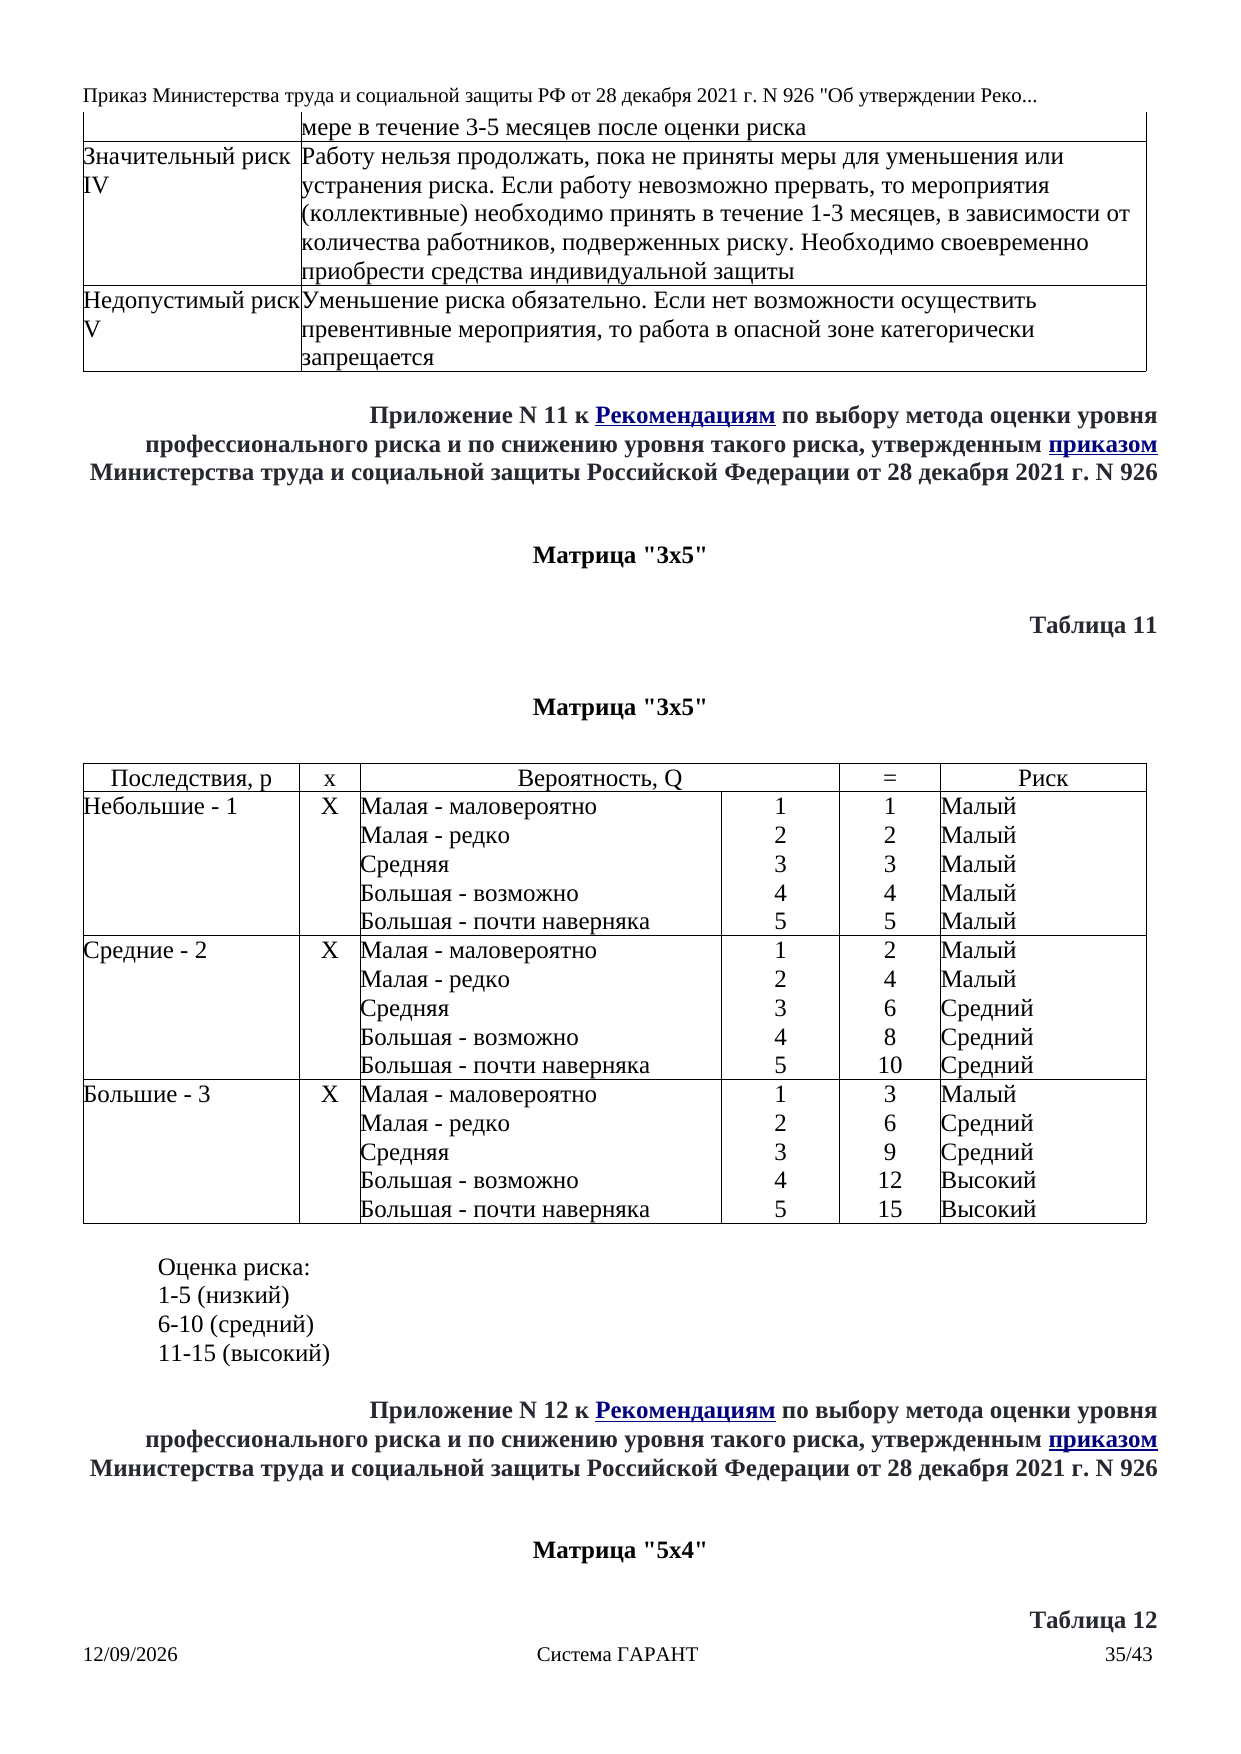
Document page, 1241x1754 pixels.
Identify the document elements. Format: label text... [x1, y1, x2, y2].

table_cell 6 [840, 1108, 940, 1137]
table_cell Средний [941, 1108, 1146, 1137]
text Таблица 11 [83, 610, 1157, 639]
table_cell 4 [722, 1022, 839, 1050]
table_header Риск [941, 764, 1146, 791]
table_cell 1 [840, 792, 940, 820]
table_cell X [300, 936, 360, 1079]
table_cell Средний [941, 1022, 1146, 1050]
table_cell 5 [722, 906, 839, 935]
table_cell 2 [840, 820, 940, 849]
table_header = [840, 764, 940, 791]
table_cell мере в течение 3-5 месяцев после оценки риска [302, 112, 1146, 141]
table_cell 5 [840, 906, 940, 935]
table_header Последствия, p [84, 764, 299, 791]
subtitle Матрица "3х5" [83, 692, 1157, 721]
table_cell Большая - возможно [361, 1165, 721, 1194]
table_cell Малая - редко [361, 820, 721, 849]
text 6-10 (средний) [83, 1309, 1157, 1338]
table_cell Малый [941, 878, 1146, 906]
table_cell Высокий [941, 1194, 1146, 1223]
table_cell Небольшие - 1 [84, 792, 299, 935]
table_cell 4 [722, 1165, 839, 1194]
table_cell 3 [840, 849, 940, 878]
subtitle Матрица "5х4" [83, 1536, 1157, 1564]
table_cell 1 [722, 936, 839, 964]
table_cell 1 [722, 792, 839, 820]
table_cell 2 [840, 936, 940, 964]
table_cell X [300, 792, 360, 935]
table_cell 2 [722, 964, 839, 993]
table_header Вероятность, Q [361, 764, 839, 791]
table_cell Средний [941, 1137, 1146, 1165]
table_cell Высокий [941, 1165, 1146, 1194]
text Оценка риска: [83, 1252, 1157, 1281]
table_cell Средние - 2 [84, 936, 299, 1079]
table_cell Средний [941, 993, 1146, 1022]
table_cell 4 [722, 878, 839, 906]
table_cell Малый [941, 1080, 1146, 1108]
text Приложение N 12 к Рекомендациям по выбору метода оценки уровня профессионального риска и по снижению уровня такого риска, утвержденным приказом Министерства труда и социальной защиты Российской Федерации от 28 декабря 2021 г. N 926 [83, 1396, 1157, 1482]
table_cell 12 [840, 1165, 940, 1194]
table_cell Малый [941, 906, 1146, 935]
table_cell Большая - почти наверняка [361, 1050, 721, 1079]
table_cell Малый [941, 936, 1146, 964]
table_cell Работу нельзя продолжать, пока не приняты меры для уменьшения или устранения риска. Если работу невозможно прервать, то мероприятия (коллективные) необходимо принять в течение 1-3 месяцев, в зависимости от количества работников, подверженных риску. Необходимо своевременно приобрести средства индивидуальной защиты [302, 142, 1146, 285]
table_cell Средняя [361, 993, 721, 1022]
table_cell Средняя [361, 849, 721, 878]
table_cell Большая - почти наверняка [361, 906, 721, 935]
table_cell 6 [840, 993, 940, 1022]
table_cell 3 [840, 1080, 940, 1108]
subtitle Матрица "3х5" [83, 540, 1157, 569]
table_cell Средняя [361, 1137, 721, 1165]
table_cell 3 [722, 849, 839, 878]
text 1-5 (низкий) [83, 1281, 1157, 1309]
table_cell 2 [722, 820, 839, 849]
table_cell [84, 112, 301, 141]
table_cell 9 [840, 1137, 940, 1165]
table_cell Малый [941, 849, 1146, 878]
table_cell 2 [722, 1108, 839, 1137]
table_header х [300, 764, 360, 791]
table_cell Значительный риск IV [84, 142, 301, 285]
text 11-15 (высокий) [83, 1338, 1157, 1367]
table_cell Уменьшение риска обязательно. Если нет возможности осуществить превентивные мероприятия, то работа в опасной зоне категорически запрещается [302, 286, 1146, 371]
table_cell Малая - редко [361, 1108, 721, 1137]
table_cell 5 [722, 1194, 839, 1223]
table_cell 1 [722, 1080, 839, 1108]
table_cell Большая - возможно [361, 878, 721, 906]
table_cell Малая - маловероятно [361, 936, 721, 964]
table_cell Малый [941, 792, 1146, 820]
table_cell 15 [840, 1194, 940, 1223]
text Таблица 12 [83, 1606, 1157, 1634]
table_cell 3 [722, 993, 839, 1022]
table_cell 8 [840, 1022, 940, 1050]
table_cell Малая - маловероятно [361, 1080, 721, 1108]
table_cell 3 [722, 1137, 839, 1165]
table_cell Малая - маловероятно [361, 792, 721, 820]
table_cell 10 [840, 1050, 940, 1079]
table_cell Малый [941, 964, 1146, 993]
table_cell Недопустимый риск V [84, 286, 301, 371]
table_cell Большая - возможно [361, 1022, 721, 1050]
table_cell Большие - 3 [84, 1080, 299, 1223]
table_cell 4 [840, 964, 940, 993]
table_cell Большая - почти наверняка [361, 1194, 721, 1223]
table_cell X [300, 1080, 360, 1223]
text Приложение N 11 к Рекомендациям по выбору метода оценки уровня профессионального риска и по снижению уровня такого риска, утвержденным приказом Министерства труда и социальной защиты Российской Федерации от 28 декабря 2021 г. N 926 [83, 400, 1157, 486]
table_cell Малый [941, 820, 1146, 849]
table_cell Средний [941, 1050, 1146, 1079]
table_cell 4 [840, 878, 940, 906]
table_cell 5 [722, 1050, 839, 1079]
table_cell Малая - редко [361, 964, 721, 993]
